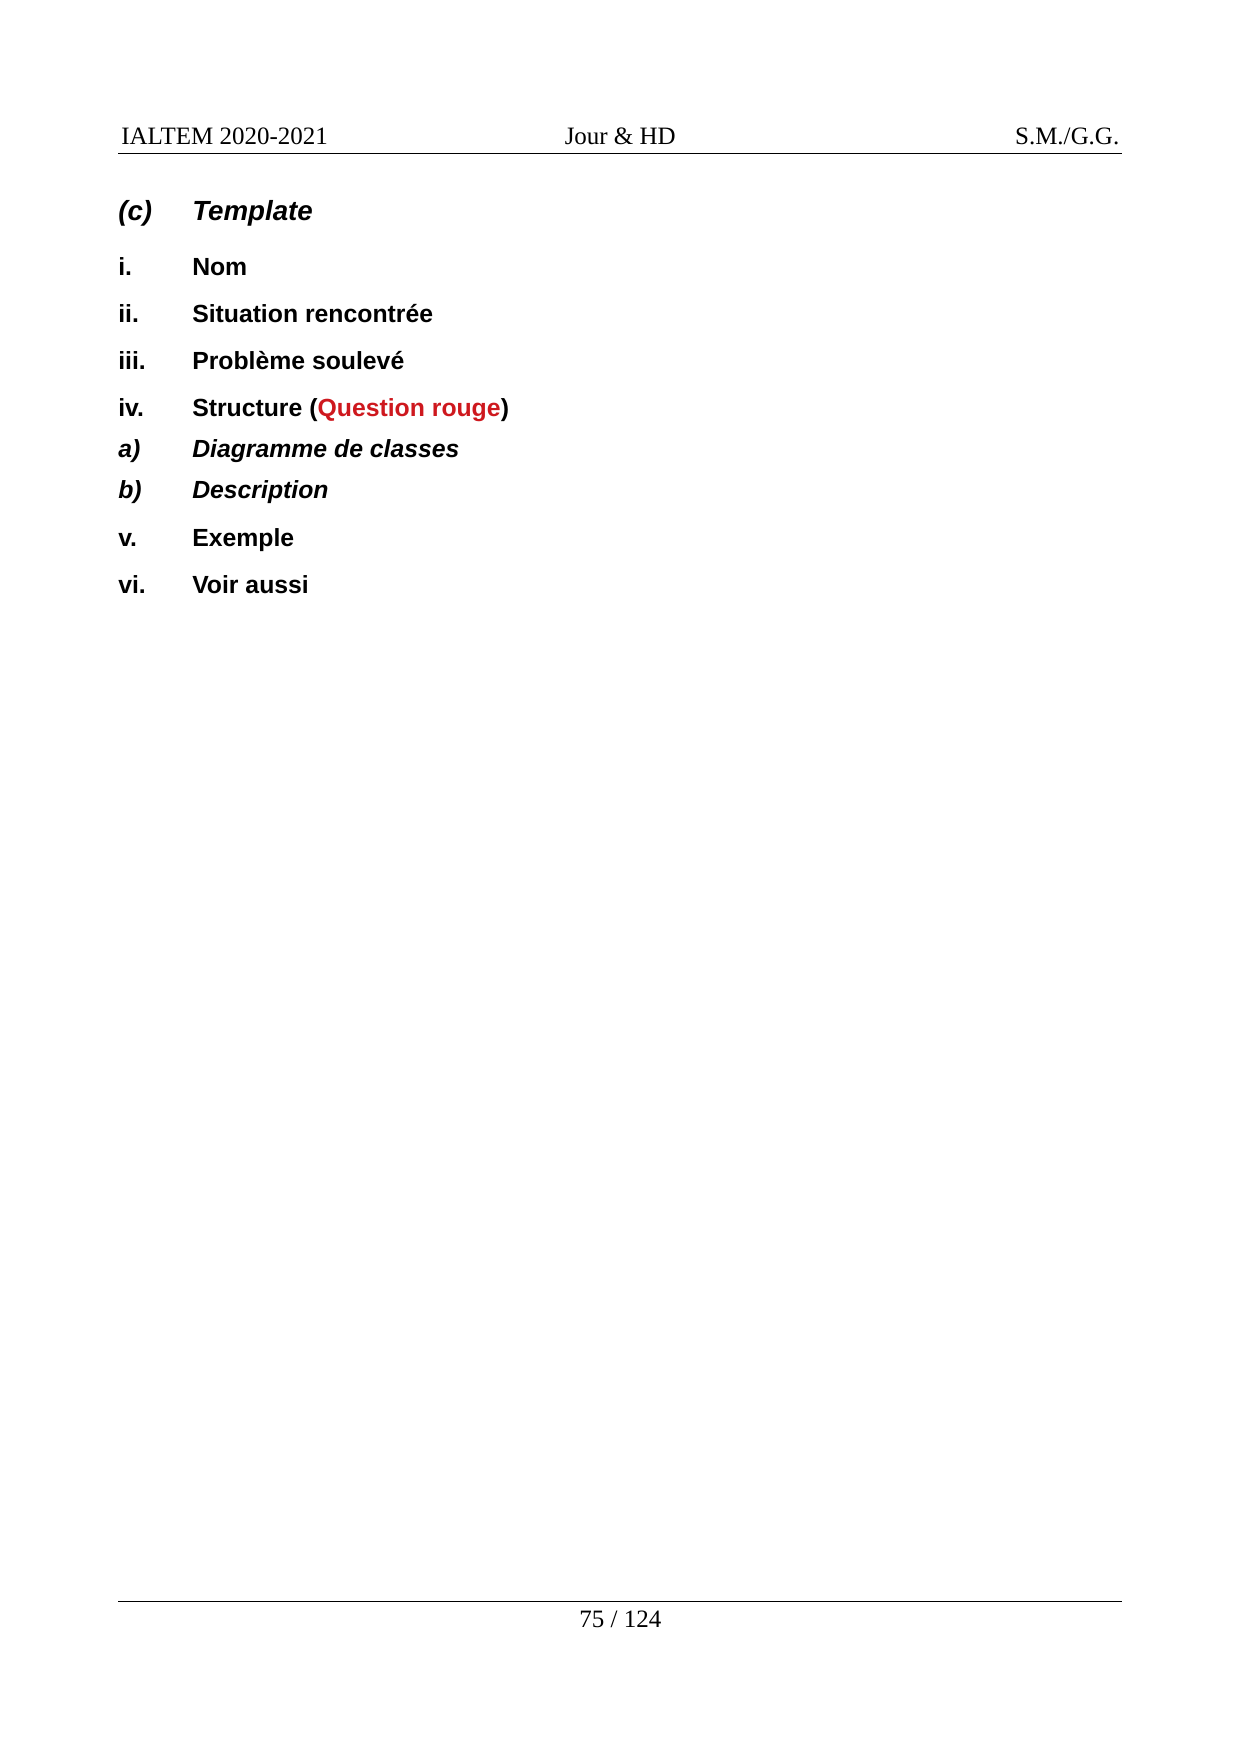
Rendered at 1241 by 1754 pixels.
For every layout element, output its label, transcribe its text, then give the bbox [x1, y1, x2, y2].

subtitle Diagramme de classes [118, 434, 1122, 463]
subtitle Problème soulevé [118, 346, 1122, 375]
subtitle Description [118, 476, 1122, 504]
subtitle Voir aussi [118, 570, 1122, 599]
subtitle Exemple [118, 523, 1122, 551]
subtitle Structure (Question rouge) [118, 393, 1122, 422]
subtitle Situation rencontrée [118, 299, 1122, 327]
subtitle Nom [118, 252, 1122, 280]
subtitle Template [118, 195, 1122, 227]
